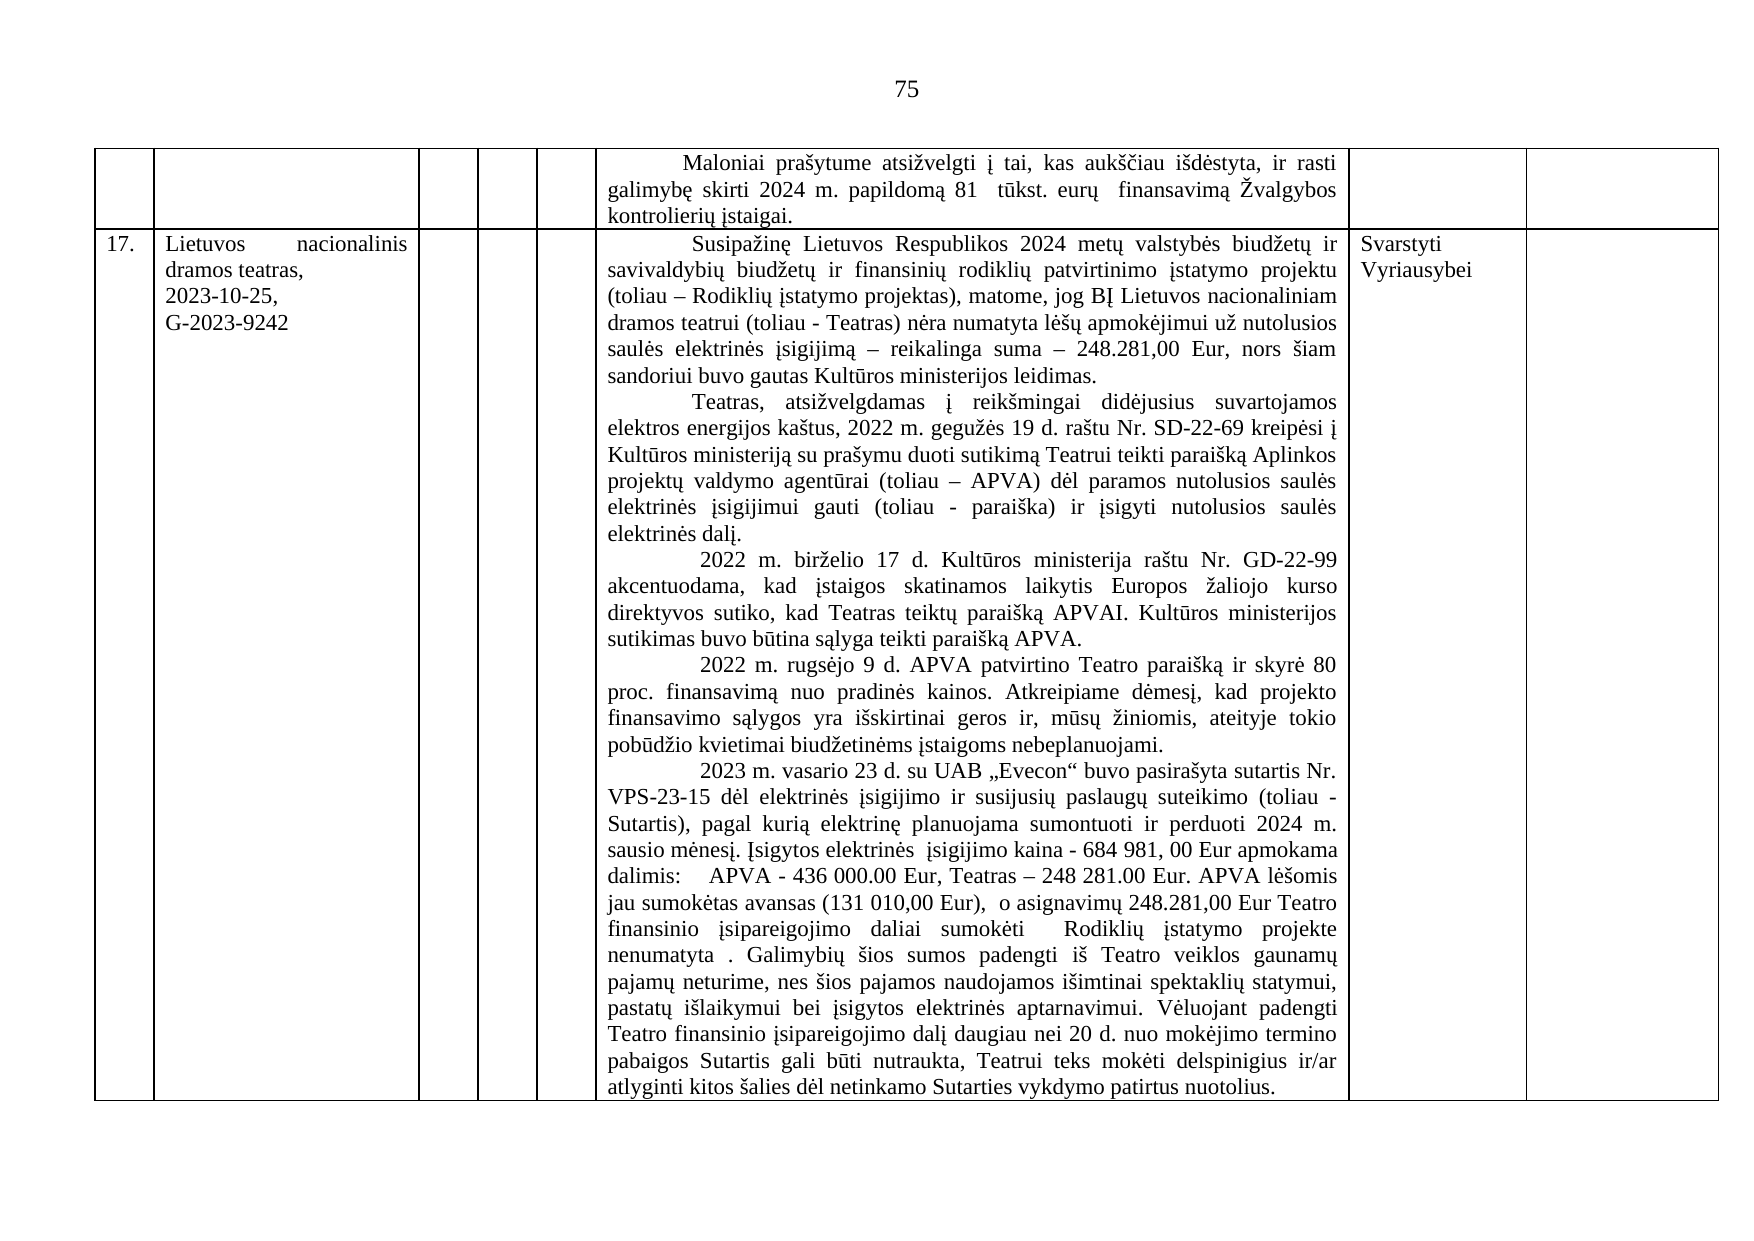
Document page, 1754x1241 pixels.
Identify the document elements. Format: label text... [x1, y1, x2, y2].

table_cell Maloniai prašytume atsižvelgti į tai, kas aukščiau išdėstyta, ir rasti galimybę skirti 2024 m. papildomą 81 tūkst. eurų finansavimą Žvalgybos kontrolierių įstaigai. [597, 149, 1348, 228]
table_cell [538, 149, 595, 228]
table_cell [1527, 149, 1718, 228]
table_cell 17. [96, 230, 153, 1099]
table_cell [1527, 230, 1718, 1099]
table_cell [479, 230, 536, 1099]
table_cell [155, 149, 418, 228]
table_cell Lietuvos nacionalinis dramos teatras, 2023-10-25, G-2023-9242 [155, 230, 418, 1099]
table_cell [420, 230, 477, 1099]
table_cell [538, 230, 595, 1099]
table_cell [1350, 149, 1526, 228]
table_cell [96, 149, 153, 228]
table_cell [479, 149, 536, 228]
table_cell [420, 149, 477, 228]
table_cell Svarstyti Vyriausybei [1350, 230, 1526, 1099]
table_cell Susipažinę Lietuvos Respublikos 2024 metų valstybės biudžetų ir savivaldybių biudžetų ir finansinių rodiklių patvirtinimo įstatymo projektu (toliau – Rodiklių įstatymo projektas), matome, jog BĮ Lietuvos nacionaliniam dramos teatrui (toliau - Teatras) nėra numatyta lėšų apmokėjimui už nutolusios saulės elektrinės įsigijimą – reikalinga suma – 248.281,00 Eur, nors šiam sandoriui buvo gautas Kultūros ministerijos leidimas. Teatras, atsižvelgdamas į reikšmingai didėjusius suvartojamos elektros energijos kaštus, 2022 m. gegužės 19 d. raštu Nr. SD-22-69 kreipėsi į Kultūros ministeriją su prašymu duoti sutikimą Teatrui teikti paraišką Aplinkos projektų valdymo agentūrai (toliau – APVA) dėl paramos nutolusios saulės elektrinės įsigijimui gauti (toliau - paraiška) ir įsigyti nutolusios saulės elektrinės dalį. 2022 m. birželio 17 d. Kultūros ministerija raštu Nr. GD-22-99 akcentuodama, kad įstaigos skatinamos laikytis Europos žaliojo kurso direktyvos sutiko, kad Teatras teiktų paraišką APVAI. Kultūros ministerijos sutikimas buvo būtina sąlyga teikti paraišką APVA. 2022 m. rugsėjo 9 d. APVA patvirtino Teatro paraišką ir skyrė 80 proc. finansavimą nuo pradinės kainos. Atkreipiame dėmesį, kad projekto finansavimo sąlygos yra išskirtinai geros ir, mūsų žiniomis, ateityje tokio pobūdžio kvietimai biudžetinėms įstaigoms nebeplanuojami. 2023 m. vasario 23 d. su UAB „Evecon“ buvo pasirašyta sutartis Nr. VPS-23-15 dėl elektrinės įsigijimo ir susijusių paslaugų suteikimo (toliau - Sutartis), pagal kurią elektrinę planuojama sumontuoti ir perduoti 2024 m. sausio mėnesį. Įsigytos elektrinės įsigijimo kaina - 684 981, 00 Eur apmokama dalimis: APVA - 436 000.00 Eur, Teatras – 248 281.00 Eur. APVA lėšomis jau sumokėtas avansas (131 010,00 Eur), o asignavimų 248.281,00 Eur Teatro finansinio įsipareigojimo daliai sumokėti Rodiklių įstatymo projekte nenumatyta . Galimybių šios sumos padengti iš Teatro veiklos gaunamų pajamų neturime, nes šios pajamos naudojamos išimtinai spektaklių statymui, pastatų išlaikymui bei įsigytos elektrinės aptarnavimui. Vėluojant padengti Teatro finansinio įsipareigojimo dalį daugiau nei 20 d. nuo mokėjimo termino pabaigos Sutartis gali būti nutraukta, Teatrui teks mokėti delspinigius ir/ar atlyginti kitos šalies dėl netinkamo Sutarties vykdymo patirtus nuotolius. [597, 230, 1348, 1099]
